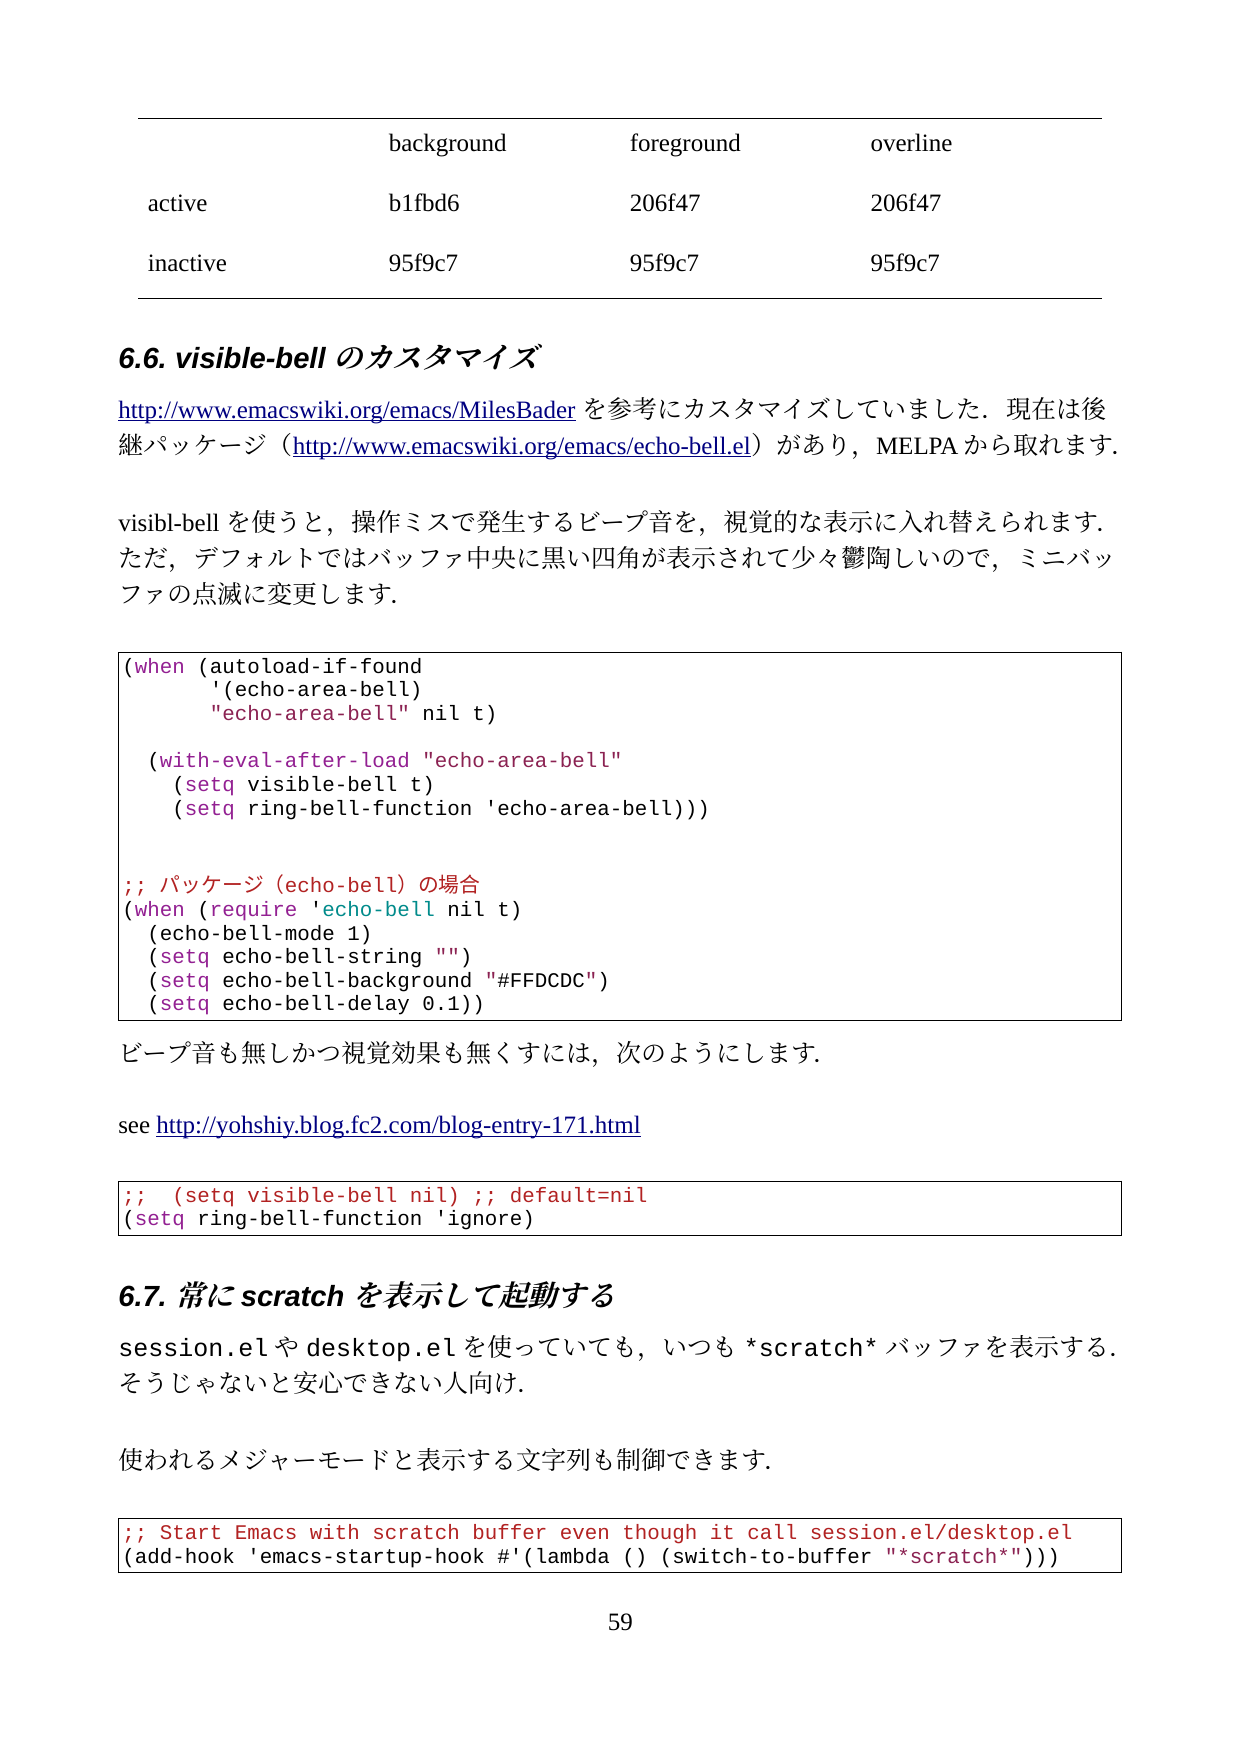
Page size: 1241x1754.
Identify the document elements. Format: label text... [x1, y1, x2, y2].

table_cell b1fbd6 [379, 178, 620, 238]
text visibl-bell を使うと，操作ミスで発生するビープ音を，視覚的な表示に入れ替えられます．ただ，デフォルトではバッファ中央に黒い四角が表示されて少々鬱陶しいので，ミニバッファの点滅に変更します． [118, 503, 1122, 639]
subtitle visible-bell のカスタマイズ [118, 335, 1122, 377]
text ;; (setq visible-bell nil) ;; default=nil [119, 1182, 1121, 1204]
text (setq ring-bell-function 'ignore) [119, 1204, 1121, 1235]
table_header [138, 119, 379, 178]
text (echo-bell-mode 1) [119, 918, 1121, 942]
text ;; パッケージ（echo-bell）の場合 [119, 864, 1121, 895]
table_cell 95f9c7 [861, 238, 1102, 298]
text 使われるメジャーモードと表示する文字列も制御できます． [118, 1441, 1122, 1506]
text '(echo-area-bell) [119, 675, 1121, 699]
text (when (autoload-if-found [119, 653, 1121, 675]
text (setq echo-bell-background "#FFDCDC") [119, 966, 1121, 989]
text (setq echo-bell-string "") [119, 942, 1121, 966]
table_cell 95f9c7 [379, 238, 620, 298]
table_header background [379, 119, 620, 178]
table_cell 206f47 [620, 178, 861, 238]
table_cell active [138, 178, 379, 238]
text (add-hook 'emacs-startup-hook #'(lambda () (switch-to-buffer "*scratch*"))) [119, 1542, 1121, 1572]
table_cell inactive [138, 238, 379, 298]
subtitle 常に scratch を表示して起動する [118, 1273, 1122, 1315]
text (setq visible-bell t) [119, 770, 1121, 793]
table_cell 206f47 [861, 178, 1102, 238]
text session.el や desktop.el を使っていても，いつも *scratch* バッファを表示する．そうじゃないと安心できない人向け． [118, 1328, 1122, 1428]
table_header overline [861, 119, 1102, 178]
text (setq ring-bell-function 'echo-area-bell))) [119, 793, 1121, 817]
text (with-eval-after-load "echo-area-bell" [119, 746, 1121, 770]
text see http://yohshiy.blog.fc2.com/blog-entry-171.html [118, 1111, 1122, 1168]
text (when (require 'echo-bell nil t) [119, 895, 1121, 918]
text "echo-area-bell" nil t) [119, 699, 1121, 723]
text ;; Start Emacs with scratch buffer even though it call session.el/desktop.el [119, 1519, 1121, 1542]
table_header foreground [620, 119, 861, 178]
text http://www.emacswiki.org/emacs/MilesBader を参考にカスタマイズしていました．現在は後継パッケージ（http://www.emacswiki.org/emacs/echo-bell.el）があり，MELPAから取れます． [118, 389, 1122, 490]
table_cell 95f9c7 [620, 238, 861, 298]
text ビープ音も無しかつ視覚効果も無くすには，次のようにします． [118, 1033, 1122, 1098]
text (setq echo-bell-delay 0.1)) [119, 989, 1121, 1020]
